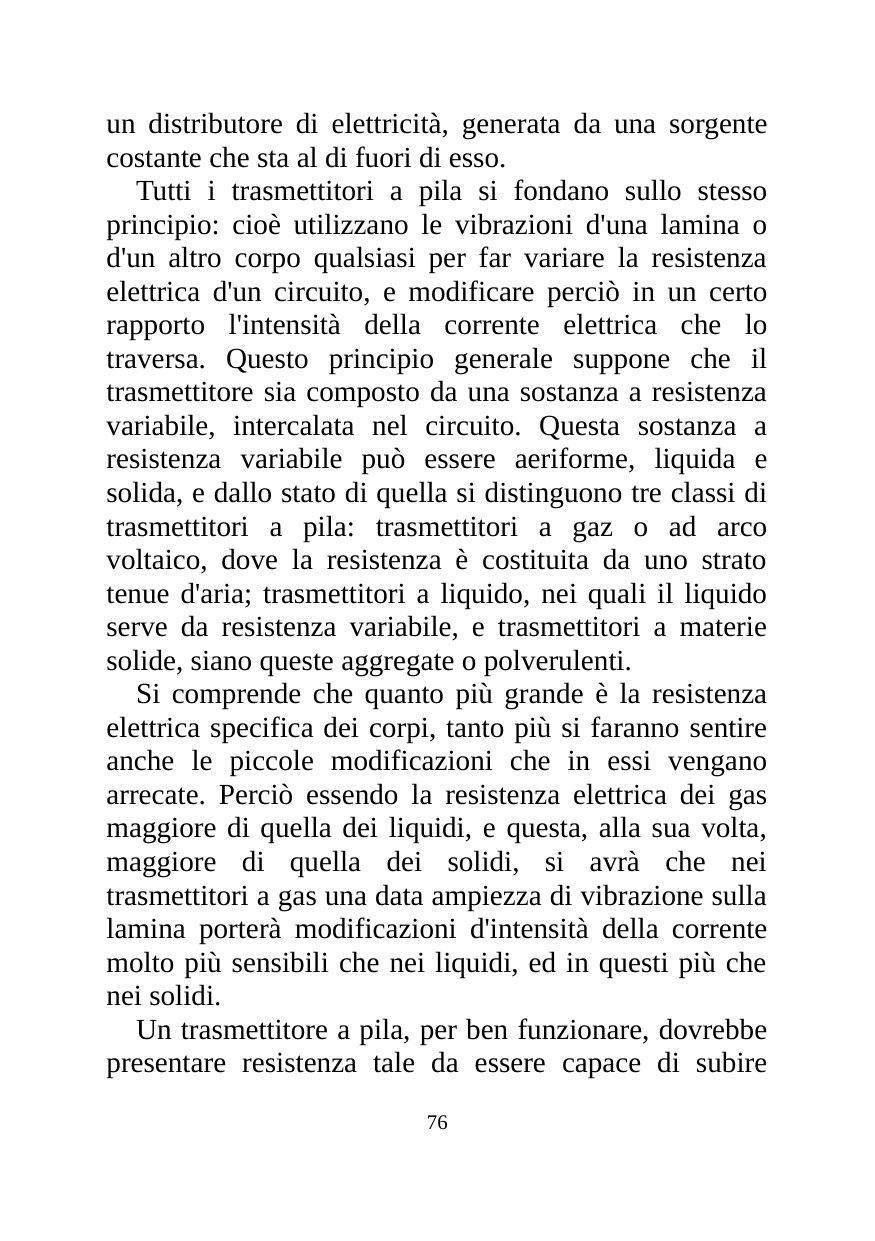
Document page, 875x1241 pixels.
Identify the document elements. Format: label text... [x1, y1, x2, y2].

text Si comprende che quanto più grande è la resistenza elettrica specifica dei corpi, tanto più si faranno sentire anche le piccole modificazioni che in essi vengano arrecate. Perciò essendo la resistenza elettrica dei gas maggiore di quella dei liquidi, e questa, alla sua volta, maggiore di quella dei solidi, si avrà che nei trasmettitori a gas una data ampiezza di vibrazione sulla lamina porterà modificazioni d'intensità della corrente molto più sensibili che nei liquidi, ed in questi più che nei solidi. [106, 676, 768, 1012]
text Un trasmettitore a pila, per ben funzionare, dovrebbe presentare resistenza tale da essere capace di subire [106, 1012, 768, 1079]
text Tutti i trasmettitori a pila si fondano sullo stesso principio: cioè utilizzano le vibrazioni d'una lamina o d'un altro corpo qualsiasi per far variare la resistenza elettrica d'un circuito, e modificare perciò in un certo rapporto l'intensità della corrente elettrica che lo traversa. Questo principio generale suppone che il trasmettitore sia composto da una sostanza a resistenza variabile, intercalata nel circuito. Questa sostanza a resistenza variabile può essere aeriforme, liquida e solida, e dallo stato di quella si distinguono tre classi di trasmettitori a pila: trasmettitori a gaz o ad arco voltaico, dove la resistenza è costituita da uno strato tenue d'aria; trasmettitori a liquido, nei quali il liquido serve da resistenza variabile, e trasmettitori a materie solide, siano queste aggregate o polverulenti. [106, 173, 768, 676]
text un distributore di elettricità, generata da una sorgente costante che sta al di fuori di esso. [106, 106, 768, 173]
